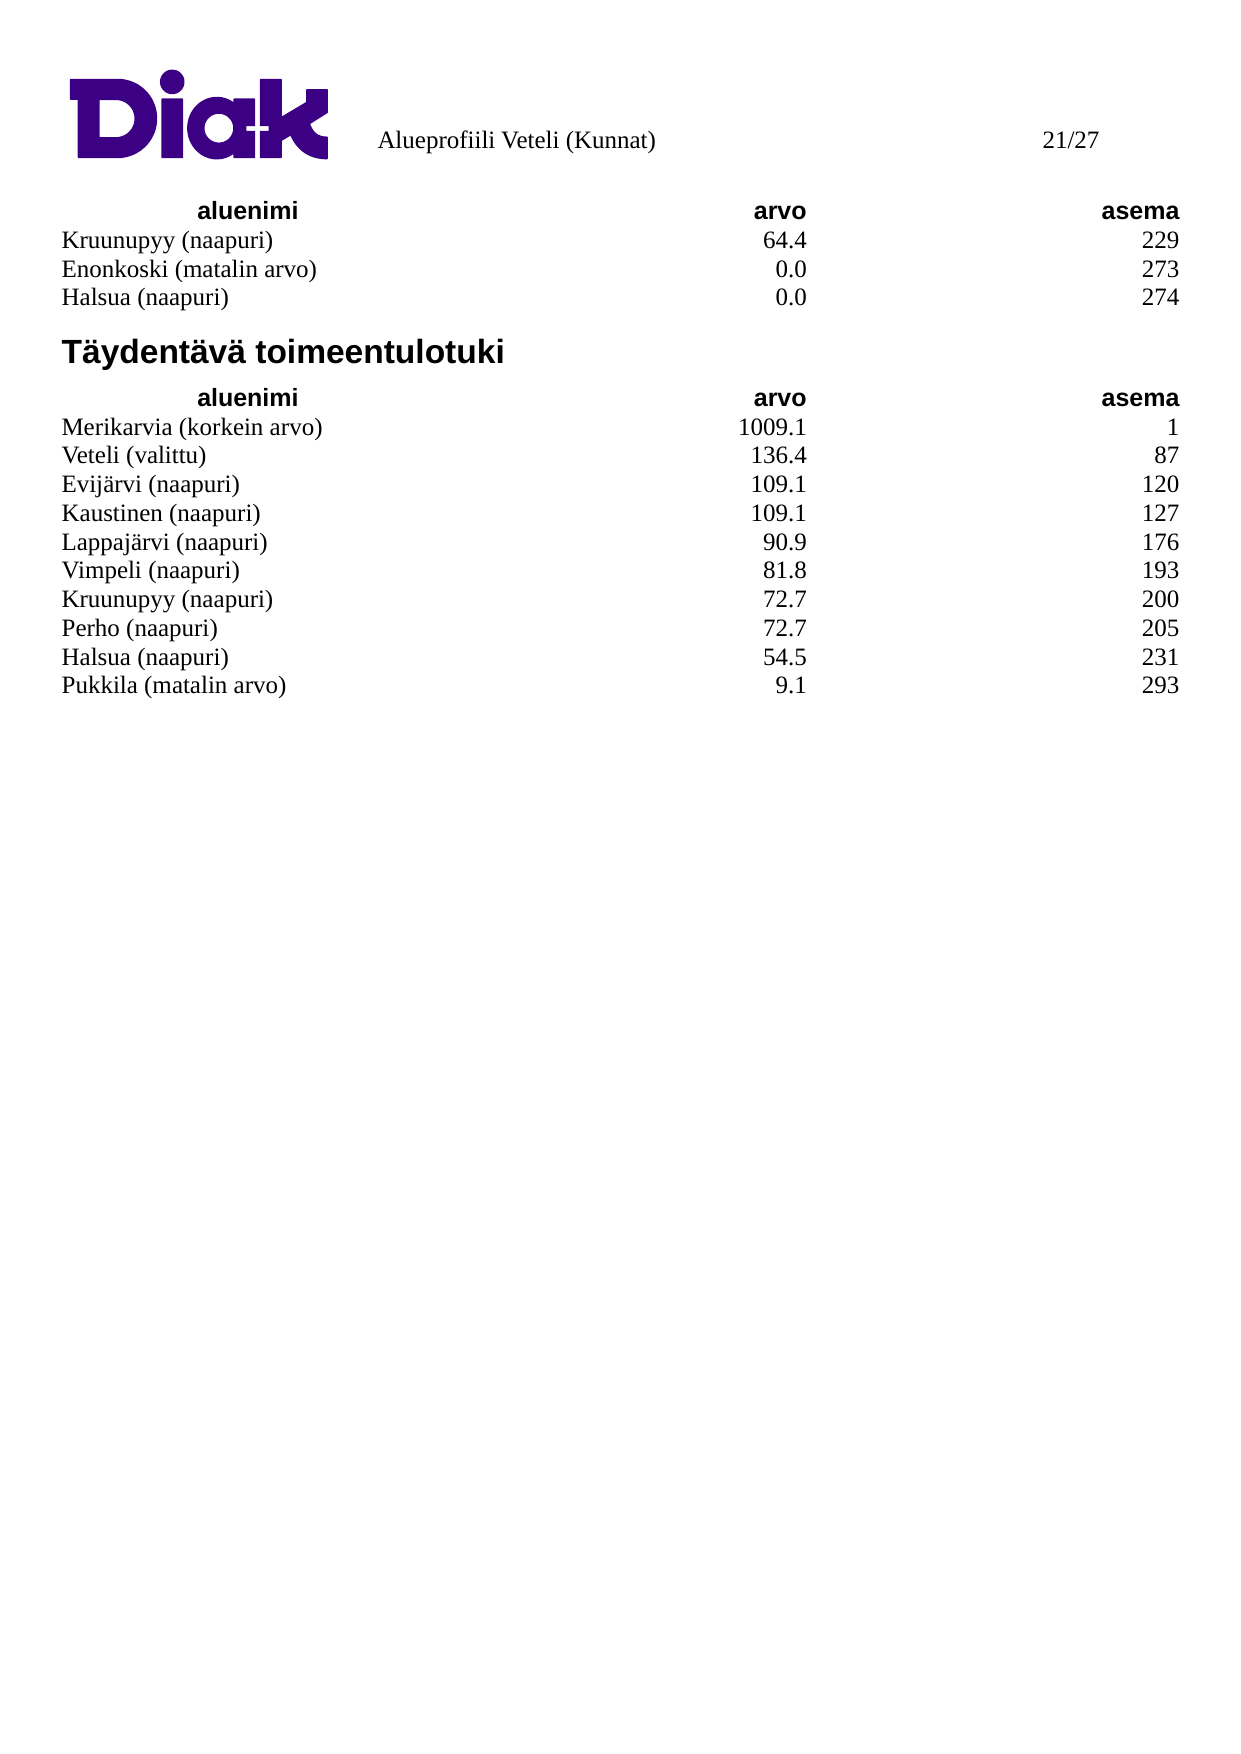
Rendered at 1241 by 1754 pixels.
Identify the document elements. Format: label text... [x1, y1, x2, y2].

table_cell Merikarvia (korkein arvo) [61, 412, 434, 441]
table_cell 274 [806, 283, 1179, 311]
table_header arvo [434, 196, 806, 225]
table_cell 72.7 [434, 584, 806, 613]
table_cell 109.1 [434, 498, 806, 527]
table_header asema [806, 383, 1179, 412]
table_cell Vimpeli (naapuri) [61, 556, 434, 584]
table_cell Halsua (naapuri) [61, 283, 434, 311]
table_cell Veteli (valittu) [61, 441, 434, 469]
table_cell 87 [806, 441, 1179, 469]
table_cell 273 [806, 254, 1179, 282]
table_cell Kruunupyy (naapuri) [61, 225, 434, 254]
table_cell Halsua (naapuri) [61, 642, 434, 671]
table_cell 90.9 [434, 527, 806, 556]
table_cell 1009.1 [434, 412, 806, 441]
table_cell 136.4 [434, 441, 806, 469]
table_cell 293 [806, 671, 1179, 699]
table_header arvo [434, 383, 806, 412]
table_header aluenimi [61, 383, 434, 412]
table_cell 205 [806, 613, 1179, 642]
table_cell 1 [806, 412, 1179, 441]
table_cell Lappajärvi (naapuri) [61, 527, 434, 556]
table_cell 0.0 [434, 254, 806, 282]
table_cell 64.4 [434, 225, 806, 254]
table_cell 231 [806, 642, 1179, 671]
table_cell Kruunupyy (naapuri) [61, 584, 434, 613]
table_cell 81.8 [434, 556, 806, 584]
table_cell 176 [806, 527, 1179, 556]
table_cell Perho (naapuri) [61, 613, 434, 642]
table_cell Enonkoski (matalin arvo) [61, 254, 434, 282]
table_cell 72.7 [434, 613, 806, 642]
table_cell 193 [806, 556, 1179, 584]
table_header aluenimi [61, 196, 434, 225]
table_cell Pukkila (matalin arvo) [61, 671, 434, 699]
table_cell 54.5 [434, 642, 806, 671]
table_cell 127 [806, 498, 1179, 527]
table_cell 9.1 [434, 671, 806, 699]
table_cell Evijärvi (naapuri) [61, 469, 434, 498]
table_cell 109.1 [434, 469, 806, 498]
table_cell 0.0 [434, 283, 806, 311]
table_cell 120 [806, 469, 1179, 498]
table_header asema [806, 196, 1179, 225]
table_cell 229 [806, 225, 1179, 254]
table_cell Kaustinen (naapuri) [61, 498, 434, 527]
subtitle Täydentävä toimeentulotuki [61, 332, 1179, 371]
table_cell 200 [806, 584, 1179, 613]
